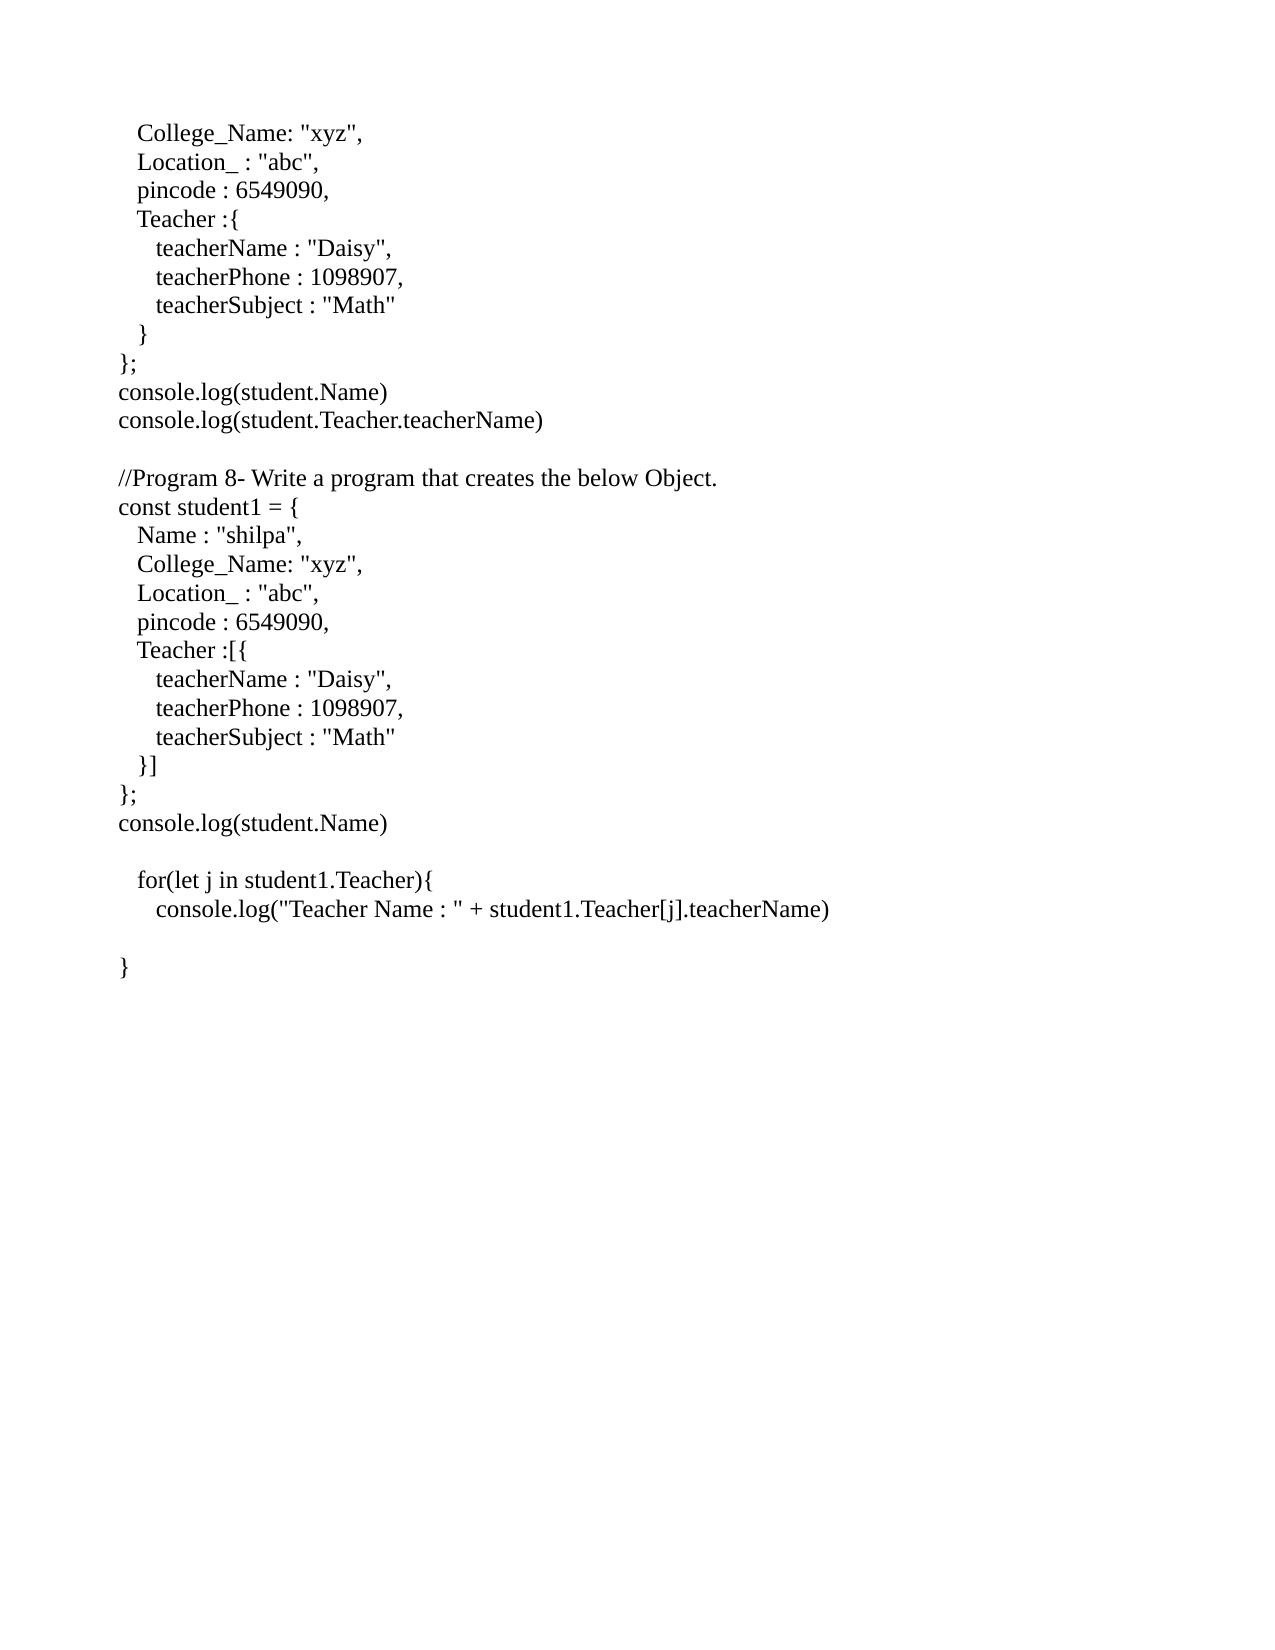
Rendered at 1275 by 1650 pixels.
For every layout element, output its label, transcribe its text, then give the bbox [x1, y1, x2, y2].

text console.log("Teacher Name : " + student1.Teacher[j].teacherName) [118, 894, 1157, 923]
text }] [118, 751, 1157, 779]
text } [118, 952, 1157, 981]
text teacherName : "Daisy", [118, 233, 1157, 262]
text const student1 = { [118, 492, 1157, 521]
text teacherSubject : "Math" [118, 722, 1157, 751]
text Location_ : "abc", [118, 578, 1157, 607]
text Location_ : "abc", [118, 147, 1157, 176]
text console.log(student.Name) [118, 377, 1157, 406]
text pincode : 6549090, [118, 176, 1157, 204]
text }; [118, 348, 1157, 377]
text teacherSubject : "Math" [118, 291, 1157, 319]
text for(let j in student1.Teacher){ [118, 866, 1157, 894]
text Name : "shilpa", [118, 521, 1157, 549]
text Teacher :{ [118, 204, 1157, 233]
text College_Name: "xyz", [118, 549, 1157, 578]
text teacherPhone : 1098907, [118, 693, 1157, 722]
text console.log(student.Teacher.teacherName) [118, 406, 1157, 434]
text console.log(student.Name) [118, 808, 1157, 837]
text pincode : 6549090, [118, 607, 1157, 636]
text }; [118, 779, 1157, 808]
text teacherName : "Daisy", [118, 664, 1157, 693]
text Teacher :[{ [118, 636, 1157, 664]
text teacherPhone : 1098907, [118, 262, 1157, 291]
text } [118, 319, 1157, 348]
text College_Name: "xyz", [118, 118, 1157, 147]
text //Program 8- Write a program that creates the below Object. [118, 463, 1157, 492]
